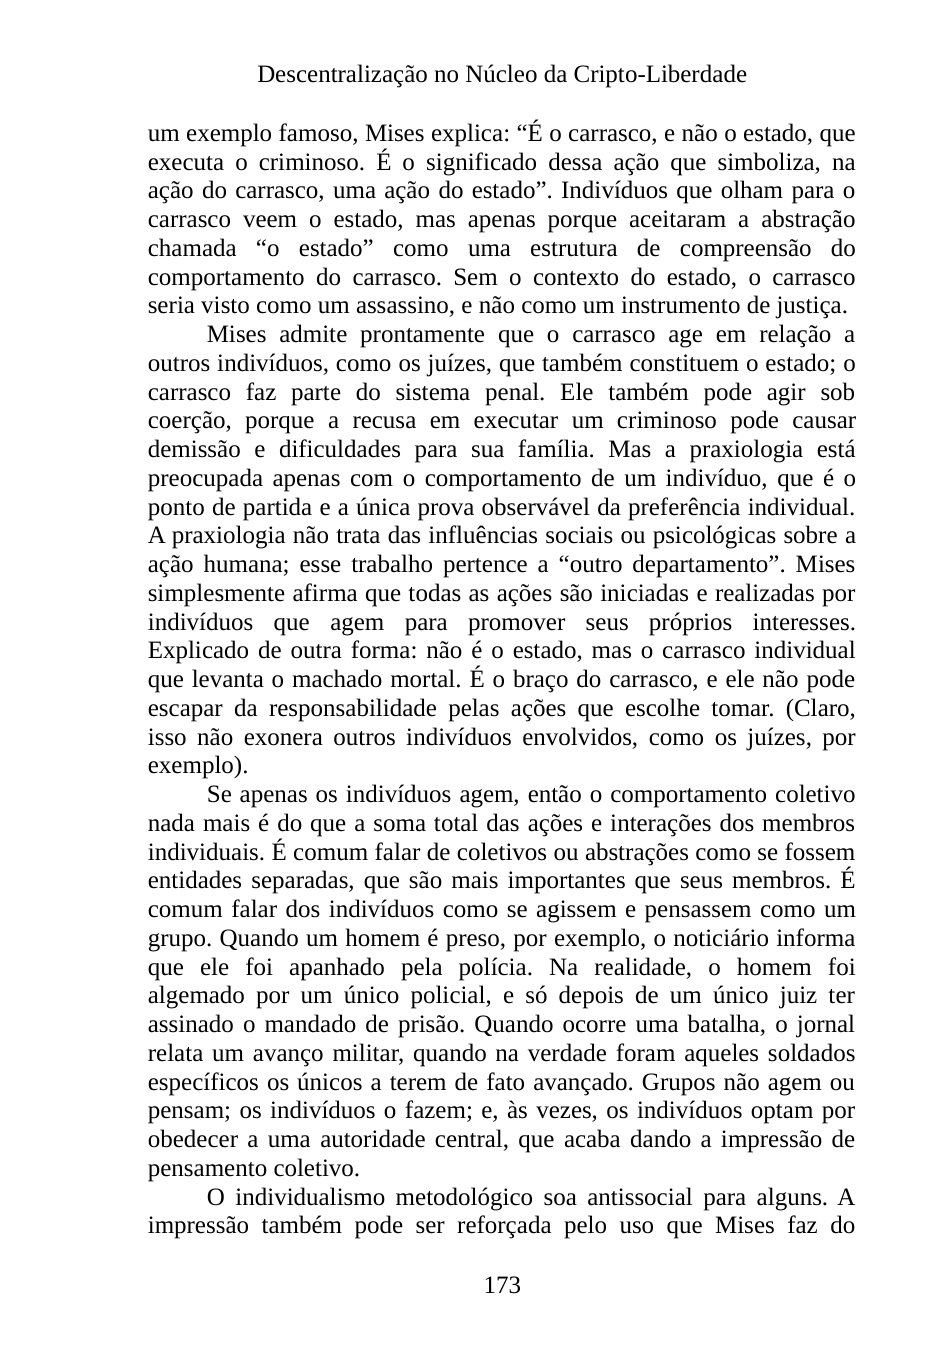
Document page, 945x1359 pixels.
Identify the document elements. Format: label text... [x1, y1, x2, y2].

text Mises admite prontamente que o carrasco age em relação a outros indivíduos, como os juízes, que também constituem o estado; o carrasco faz parte do sistema penal. Ele também pode agir sob coerção, porque a recusa em executar um criminoso pode causar demissão e dificuldades para sua família. Mas a praxiologia está preocupada apenas com o comportamento de um indivíduo, que é o ponto de partida e a única prova observável da preferência individual. A praxiologia não trata das influências sociais ou psicológicas sobre a ação humana; esse trabalho pertence a “outro departamento”. Mises simplesmente afirma que todas as ações são iniciadas e realizadas por indivíduos que agem para promover seus próprios interesses. Explicado de outra forma: não é o estado, mas o carrasco individual que levanta o machado mortal. É o braço do carrasco, e ele não pode escapar da responsabilidade pelas ações que escolhe tomar. (Claro, isso não exonera outros indivíduos envolvidos, como os juízes, por exemplo). [148, 319, 856, 779]
text Se apenas os indivíduos agem, então o comportamento coletivo nada mais é do que a soma total das ações e interações dos membros individuais. É comum falar de coletivos ou abstrações como se fossem entidades separadas, que são mais importantes que seus membros. É comum falar dos indivíduos como se agissem e pensassem como um grupo. Quando um homem é preso, por exemplo, o noticiário informa que ele foi apanhado pela polícia. Na realidade, o homem foi algemado por um único policial, e só depois de um único juiz ter assinado o mandado de prisão. Quando ocorre uma batalha, o jornal relata um avanço militar, quando na verdade foram aqueles soldados específicos os únicos a terem de fato avançado. Grupos não agem ou pensam; os indivíduos o fazem; e, às vezes, os indivíduos optam por obedecer a uma autoridade central, que acaba dando a impressão de pensamento coletivo. [148, 779, 856, 1182]
text um exemplo famoso, Mises explica: “É o carrasco, e não o estado, que executa o criminoso. É o significado dessa ação que simboliza, na ação do carrasco, uma ação do estado”. Indivíduos que olham para o carrasco veem o estado, mas apenas porque aceitaram a abstração chamada “o estado” como uma estrutura de compreensão do comportamento do carrasco. Sem o contexto do estado, o carrasco seria visto como um assassino, e não como um instrumento de justiça. [148, 118, 856, 319]
text O individualismo metodológico soa antissocial para alguns. A impressão também pode ser reforçada pelo uso que Mises faz do [148, 1182, 856, 1239]
